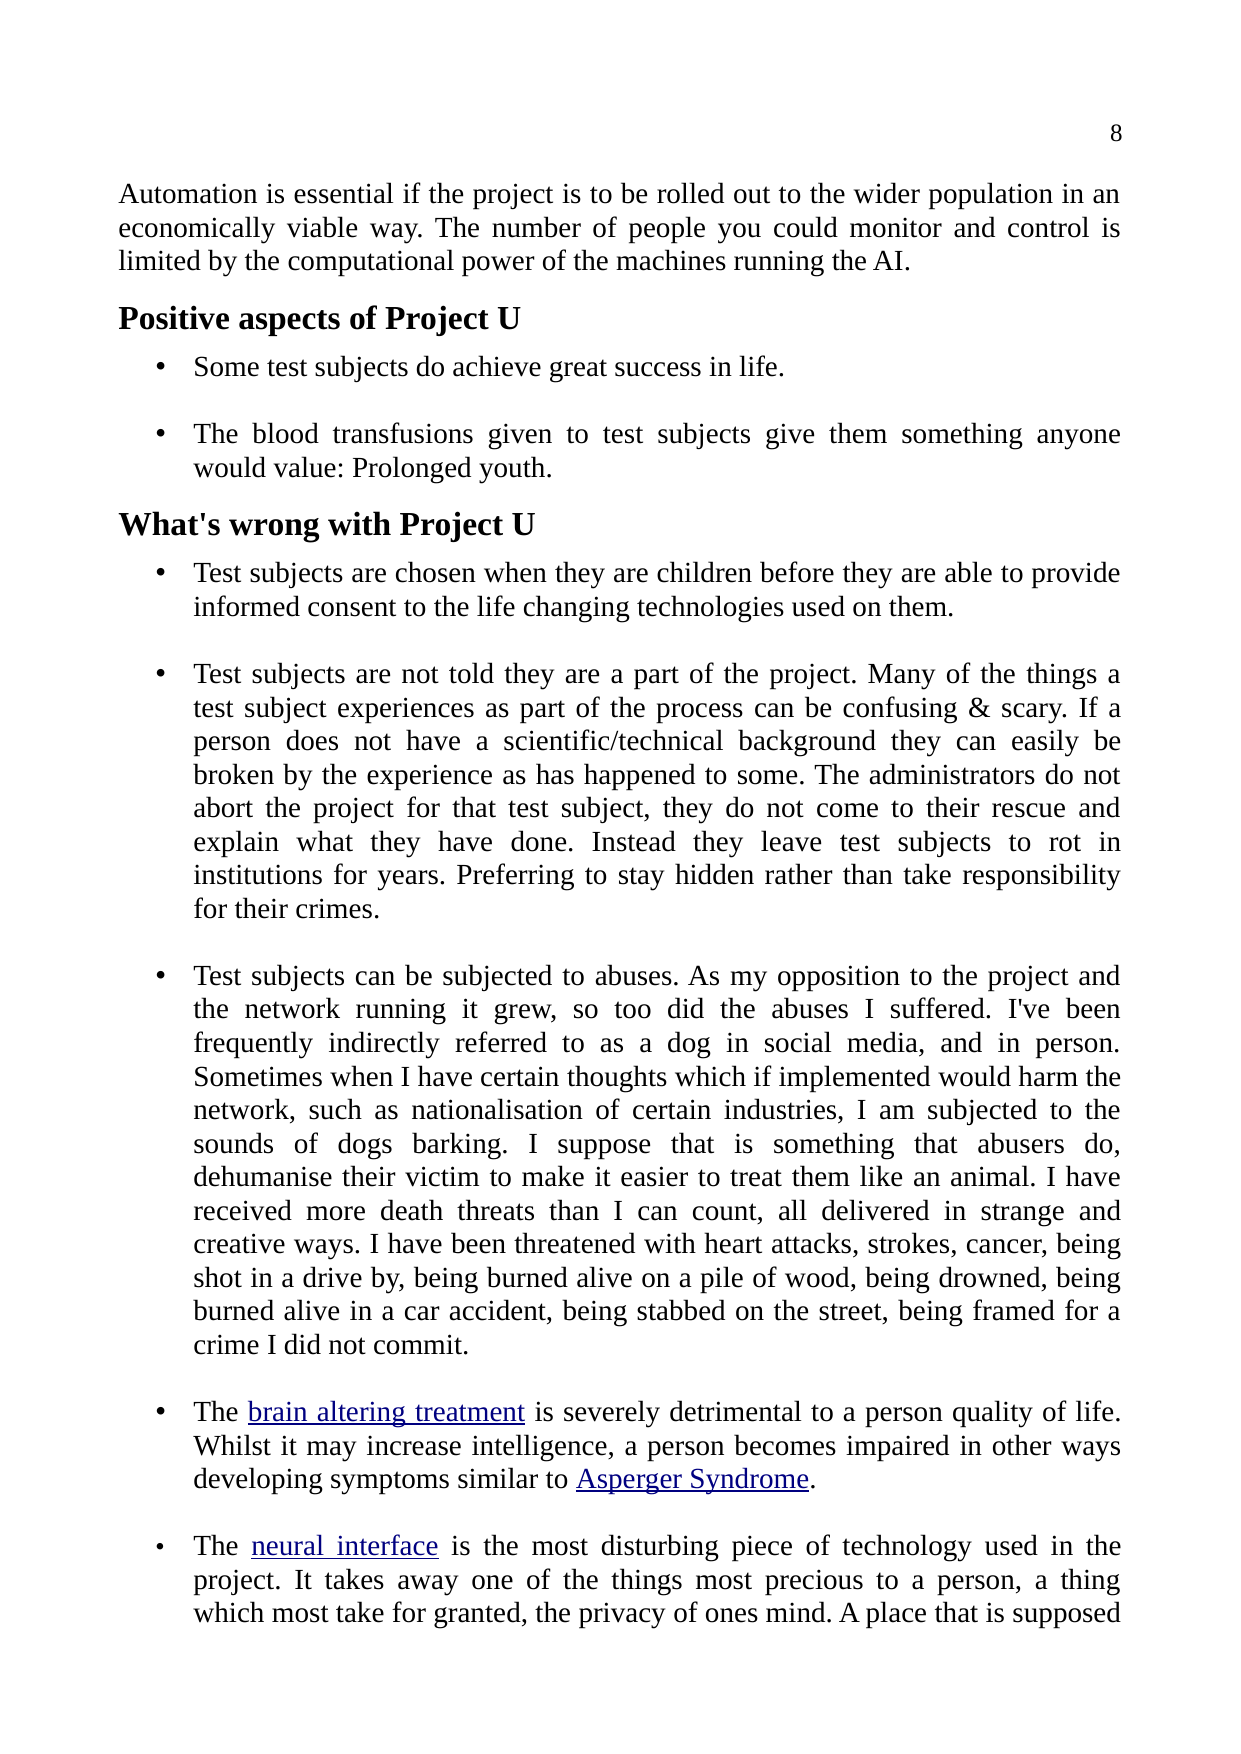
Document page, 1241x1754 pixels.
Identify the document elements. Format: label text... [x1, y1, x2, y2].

list Test subjects are not told they are a part of the project. Many of the things a test subject experiences as part of the process can be confusing & scary. If a person does not have a scientific/technical background they can easily be broken by the experience as has happened to some. The administrators do not abort the project for that test subject, they do not come to their rescue and explain what they have done. Instead they leave test subjects to rot in institutions for years. Preferring to stay hidden rather than take responsibility for their crimes. [156, 656, 1122, 924]
subtitle Positive aspects of Project U [118, 298, 1122, 336]
list Test subjects can be subjected to abuses. As my opposition to the project and the network running it grew, so too did the abuses I suffered. I've been frequently indirectly referred to as a dog in social media, and in person. Sometimes when I have certain thoughts which if implemented would harm the network, such as nationalisation of certain industries, I am subjected to the sounds of dogs barking. I suppose that is something that abusers do, dehumanise their victim to make it easier to treat them like an animal. I have received more death threats than I can count, all delivered in strange and creative ways. I have been threatened with heart attacks, strokes, cancer, being shot in a drive by, being burned alive on a pile of wood, being drowned, being burned alive in a car accident, being stabbed on the street, being framed for a crime I did not commit. [156, 958, 1122, 1361]
subtitle What's wrong with Project U [118, 504, 1122, 543]
list Test subjects are chosen when they are children before they are able to provide informed consent to the life changing technologies used on them. [156, 555, 1122, 622]
list The neural interface is the most disturbing piece of technology used in the project. It takes away one of the things most precious to a person, a thing which most take for granted, the privacy of ones mind. A place that is supposed [156, 1528, 1122, 1629]
list The blood transfusions given to test subjects give them something anyone would value: Prolonged youth. [156, 416, 1122, 483]
text Automation is essential if the project is to be rolled out to the wider population in an economically viable way. The number of people you could monitor and control is limited by the computational power of the machines running the AI. [118, 176, 1122, 277]
list Some test subjects do achieve great success in life. [156, 349, 1122, 383]
list The brain altering treatment is severely detrimental to a person quality of life. Whilst it may increase intelligence, a person becomes impaired in other ways developing symptoms similar to Asperger Syndrome. [156, 1394, 1122, 1495]
